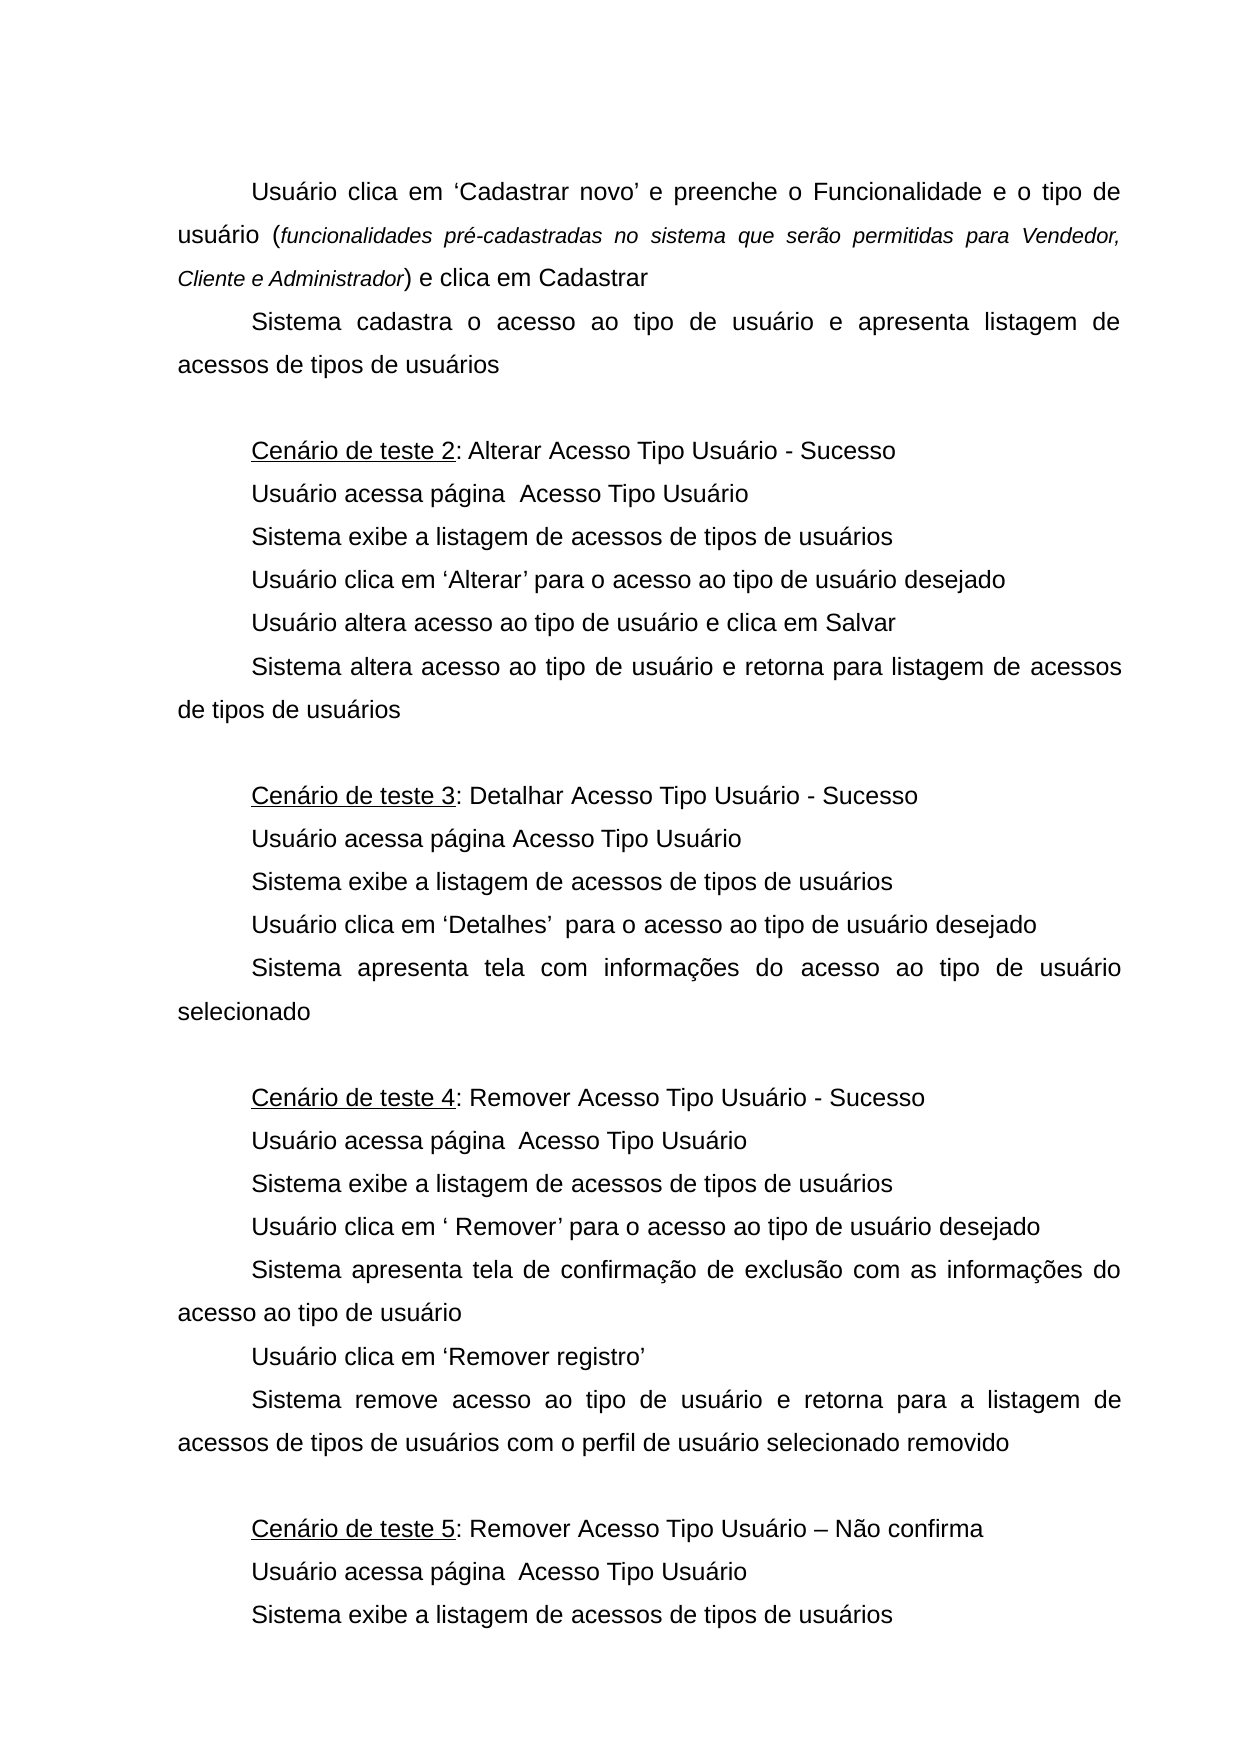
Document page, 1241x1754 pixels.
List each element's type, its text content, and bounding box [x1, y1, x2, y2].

text Usuário clica em ‘Cadastrar novo’ e preenche o Funcionalidade e o tipo de usuário (funcionalidades pré-cadastradas no sistema que serão permitidas para Vendedor, Cliente e Administrador) e clica em Cadastrar [177, 177, 1122, 292]
text Cenário de teste 3: Detalhar Acesso Tipo Usuário - Sucesso [177, 781, 1122, 810]
text Sistema apresenta tela com informações do acesso ao tipo de usuário selecionado [177, 953, 1122, 1025]
text Sistema exibe a listagem de acessos de tipos de usuários [177, 867, 1122, 896]
text Cenário de teste 5: Remover Acesso Tipo Usuário – Não confirma [177, 1514, 1122, 1543]
text Cenário de teste 4: Remover Acesso Tipo Usuário - Sucesso [177, 1083, 1122, 1112]
text Sistema remove acesso ao tipo de usuário e retorna para a listagem de acessos de tipos de usuários com o perfil de usuário selecionado removido [177, 1385, 1122, 1457]
text Usuário clica em ‘Detalhes’ para o acesso ao tipo de usuário desejado [177, 910, 1122, 939]
text Sistema exibe a listagem de acessos de tipos de usuários [177, 1600, 1122, 1629]
text Usuário acessa página Acesso Tipo Usuário [177, 1126, 1122, 1155]
text Usuário altera acesso ao tipo de usuário e clica em Salvar [177, 608, 1122, 637]
text Sistema exibe a listagem de acessos de tipos de usuários [177, 522, 1122, 551]
text Sistema cadastra o acesso ao tipo de usuário e apresenta listagem de acessos de tipos de usuários [177, 307, 1122, 378]
text Usuário acessa página Acesso Tipo Usuário [177, 824, 1122, 853]
text Cenário de teste 2: Alterar Acesso Tipo Usuário - Sucesso [177, 436, 1122, 465]
text Usuário clica em ‘Remover registro’ [177, 1342, 1122, 1370]
text Sistema exibe a listagem de acessos de tipos de usuários [177, 1169, 1122, 1198]
text Sistema apresenta tela de confirmação de exclusão com as informações do acesso ao tipo de usuário [177, 1255, 1122, 1327]
text Usuário acessa página Acesso Tipo Usuário [177, 1557, 1122, 1586]
text Usuário clica em ‘Alterar’ para o acesso ao tipo de usuário desejado [177, 565, 1122, 594]
text Usuário clica em ‘ Remover’ para o acesso ao tipo de usuário desejado [177, 1212, 1122, 1241]
text Sistema altera acesso ao tipo de usuário e retorna para listagem de acessos de tipos de usuários [177, 652, 1122, 723]
text Usuário acessa página Acesso Tipo Usuário [177, 479, 1122, 508]
